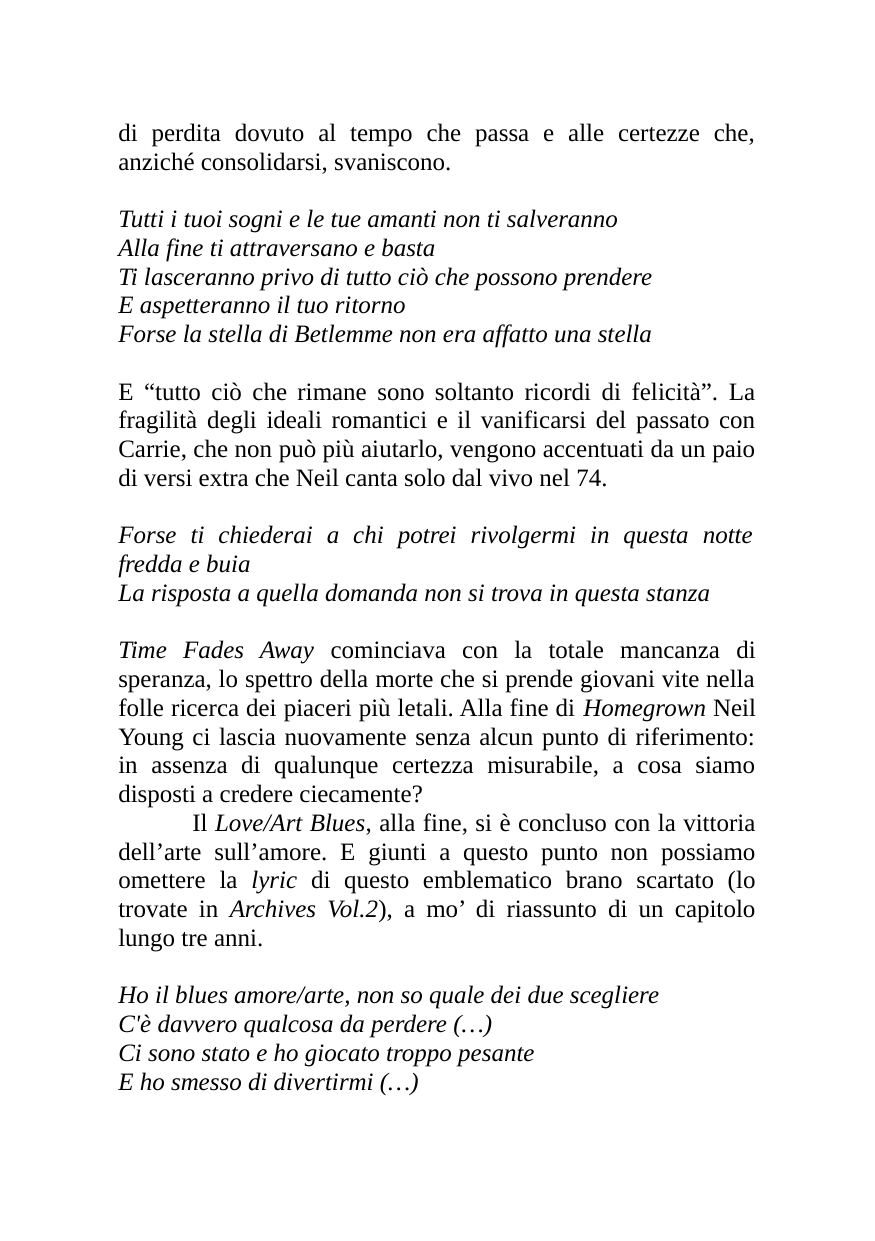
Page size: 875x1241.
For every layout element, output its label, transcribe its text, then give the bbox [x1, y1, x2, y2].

text E aspetteranno il tuo ritorno [118, 291, 756, 319]
text Time Fades Away cominciava con la totale mancanza di speranza, lo spettro della morte che si prende giovani vite nella folle ricerca dei piaceri più letali. Alla fine di Homegrown Neil Young ci lascia nuovamente senza alcun punto di riferimento: in assenza di qualunque certezza misurabile, a cosa siamo disposti a credere ciecamente? [118, 636, 756, 808]
text C'è davvero qualcosa da perdere (…) [118, 1009, 756, 1038]
text E “tutto ciò che rimane sono soltanto ricordi di felicità”. La fragilità degli ideali romantici e il vanificarsi del passato con Carrie, che non può più aiutarlo, vengono accentuati da un paio di versi extra che Neil canta solo dal vivo nel 74. [118, 377, 756, 492]
text La risposta a quella domanda non si trova in questa stanza [118, 578, 756, 607]
text Forse la stella di Betlemme non era affatto una stella [118, 319, 756, 348]
text Ci sono stato e ho giocato troppo pesante [118, 1038, 756, 1067]
text di perdita dovuto al tempo che passa e alle certezze che, anziché consolidarsi, svaniscono. [118, 118, 756, 176]
text Ti lasceranno privo di tutto ciò che possono prendere [118, 262, 756, 291]
text Ho il blues amore/arte, non so quale dei due scegliere [118, 981, 756, 1009]
text Il Love/Art Blues, alla fine, si è concluso con la vittoria dell’arte sull’amore. E giunti a questo punto non possiamo omettere la lyric di questo emblematico brano scartato (lo trovate in Archives Vol.2), a mo’ di riassunto di un capitolo lungo tre anni. [118, 808, 756, 952]
text E ho smesso di divertirmi (…) [118, 1067, 756, 1096]
subtitle Tutti i tuoi sogni e le tue amanti non ti salveranno [118, 204, 756, 233]
text Alla fine ti attraversano e basta [118, 233, 756, 262]
text Forse ti chiederai a chi potrei rivolgermi in questa notte fredda e buia [118, 521, 756, 578]
